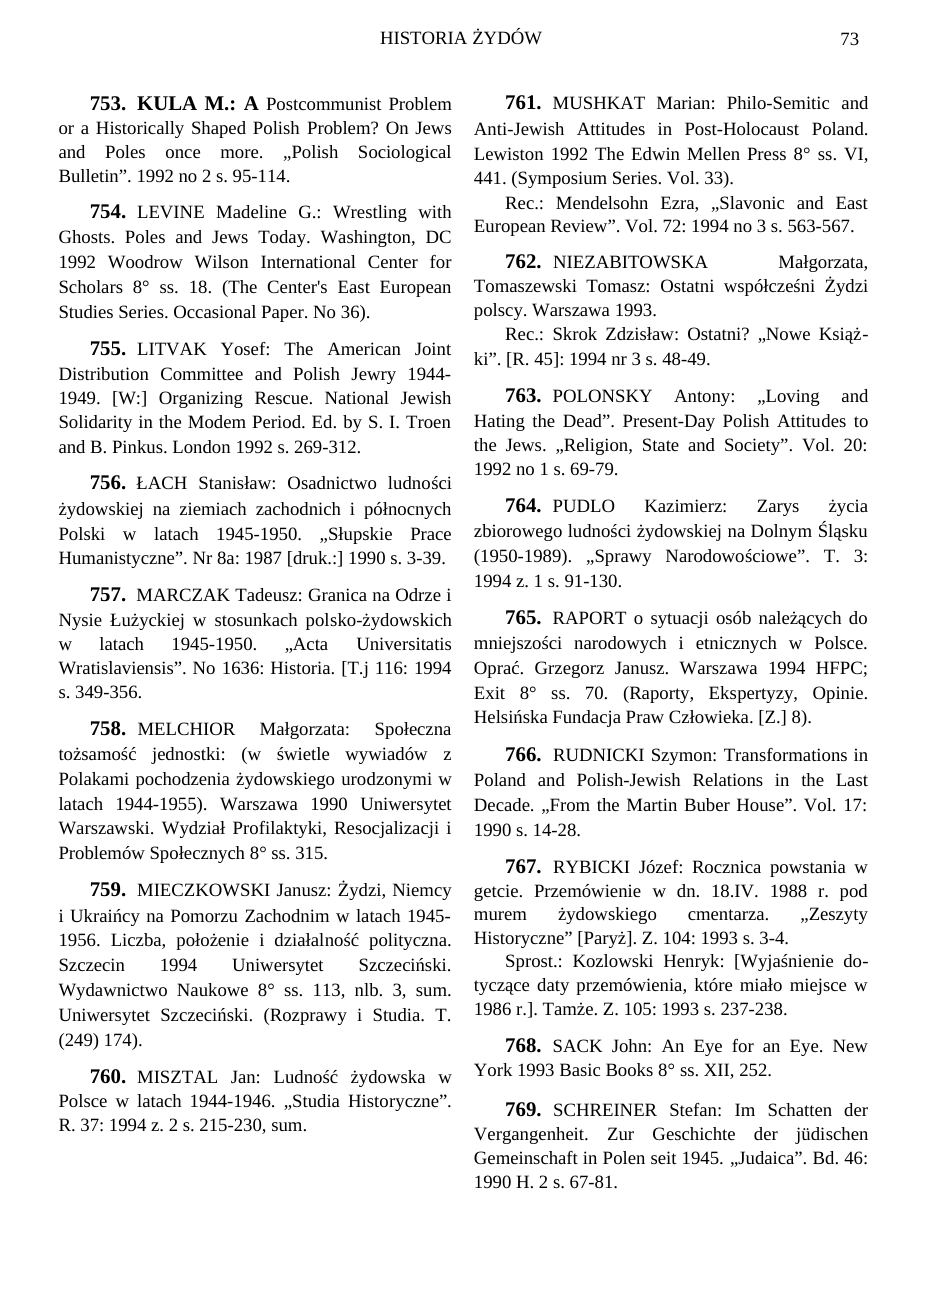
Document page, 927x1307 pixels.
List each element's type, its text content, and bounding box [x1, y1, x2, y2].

list KULA M.: A Postcommunist Pro­blem or a Historically Shaped Polish Pro­blem? On Jews and Poles once more. „Polish Sociological Bulletin”. 1992 no 2 s. 95-114. [58, 91, 452, 186]
list SACK John: An Eye for an Eye. New York 1993 Basic Books 8° ss. XII, 252. [474, 1033, 868, 1080]
list MUSHKAT Marian: Philo-Semitic and Anti-Jewish Attitudes in Post-Holocaust Poland. Lewiston 1992 The Edwin Mellen Press 8° ss. VI, 441. (Symposium Series. Vol. 33). [474, 90, 868, 189]
list MIECZKOWSKI Janusz: Żydzi, Niemcy i Ukraińcy na Pomorzu Zachodnim w latach 1945-1956. Liczba, położenie i działal­ność polityczna. Szczecin 1994 Uniwersytet Szczeciński. Wydawnictwo Naukowe 8° ss. 113, nlb. 3, sum. Uniwersytet Szczeciński. (Rozprawy i Studia. T. (249) 174). [58, 877, 452, 1050]
list POLONSKY Antony: „Loving and Hating the Dead”. Present-Day Polish Attitu­des to the Jews. „Religion, State and Society”. Vol. 20: 1992 no 1 s. 69-79. [474, 383, 868, 479]
text HISTORIA ŻYDÓW [380, 27, 545, 49]
list NIEZABITOWSKA Małgorzata, Tomaszewski Tomasz: Ostatni współcześni Żydzi polscy. Warszawa 1993. [474, 249, 868, 321]
list MELCHIOR Małgorzata: Społeczna tożsamość jednostki: (w świetle wywiadów z Polakami pochodzenia żydowskiego uro­dzonymi w latach 1944-1955). Warszawa 1990 Uniwersytet Warszawski. Wydział Pro­filaktyki, Resocjalizacji i Problemów Spo­łecznych 8° ss. 315. [58, 716, 452, 864]
text 73 [840, 28, 865, 49]
text Rec.: Mendelsohn Ezra, „Slavonic and East European Review”. Vol. 72: 1994 no 3 s. 563-567. [474, 192, 868, 237]
list MARCZAK Tadeusz: Granica na Odrze i Nysie Łużyckiej w stosunkach pol­sko-żydowskich w latach 1945-1950. „Acta Universitatis Wratislaviensis”. No 1636: Historia. [T.j 116: 1994 s. 349-356. [58, 582, 452, 703]
list PUDLO Kazimierz: Zarys życia zbiorowego ludności żydowskiej na Dolnym Śląsku (1950-1989). „Sprawy Narodowo­ściowe”. T. 3: 1994 z. 1 s. 91-130. [474, 493, 868, 591]
list RUDNICKI Szymon: Transforma­tions in Poland and Polish-Jewish Relations in the Last Decade. „From the Martin Buber House”. Vol. 17: 1990 s. 14-28. [474, 742, 868, 840]
list LEVINE Madeline G.: Wrestling with Ghosts. Poles and Jews Today. Washington, DC 1992 Woodrow Wilson International Center for Scholars 8° ss. 18. (The Center's East European Studies Series. Occasional Paper. No 36). [58, 199, 452, 322]
list LITVAK Yosef: The American Joint Distribution Committee and Polish Jewry 1944-1949. [W:] Organizing Rescue. National Jewish Solidarity in the Modem Period. Ed. by S. I. Troen and B. Pinkus. London 1992 s. 269-312. [58, 336, 452, 457]
list ŁACH Stanisław: Osadnictwo ludno­ści żydowskiej na ziemiach zachodnich i północnych Polski w latach 1945-1950. „Słupskie Prace Humanistyczne”. Nr 8a: 1987 [druk.:] 1990 s. 3-39. [58, 470, 452, 569]
list RAPORT o sytuacji osób należących do mniejszości narodowych i etnicznych w Polsce. Oprać. Grzegorz Janusz. Warszawa 1994 HFPC; Exit 8° ss. 70. (Raporty, Eks­pertyzy, Opinie. Helsińska Fundacja Praw Człowieka. [Z.] 8). [474, 605, 868, 728]
text Rec.: Skrok Zdzisław: Ostatni? „Nowe Książ­ki”. [R. 45]: 1994 nr 3 s. 48-49. [474, 323, 868, 369]
text Sprost.: Kozlowski Henryk: [Wyjaśnienie do­tyczące daty przemówienia, które miało miejsce w 1986 r.]. Tamże. Z. 105: 1993 s. 237-238. [474, 950, 868, 1020]
list RYBICKI Józef: Rocznica powstania w getcie. Przemówienie w dn. 18.IV. 1988 r. pod murem żydowskiego cmentarza. „Zeszyty Historyczne” [Paryż]. Z. 104: 1993 s. 3-4. [474, 854, 868, 948]
list SCHREINER Stefan: Im Schatten der Vergangenheit. Zur Geschichte der jüdi­schen Gemeinschaft in Polen seit 1945. „Ju­daica”. Bd. 46: 1990 H. 2 s. 67-81. [474, 1097, 868, 1193]
list MISZTAL Jan: Ludność żydowska w Polsce w latach 1944-1946. „Studia Histo­ryczne”. R. 37: 1994 z. 2 s. 215-230, sum. [58, 1064, 452, 1135]
